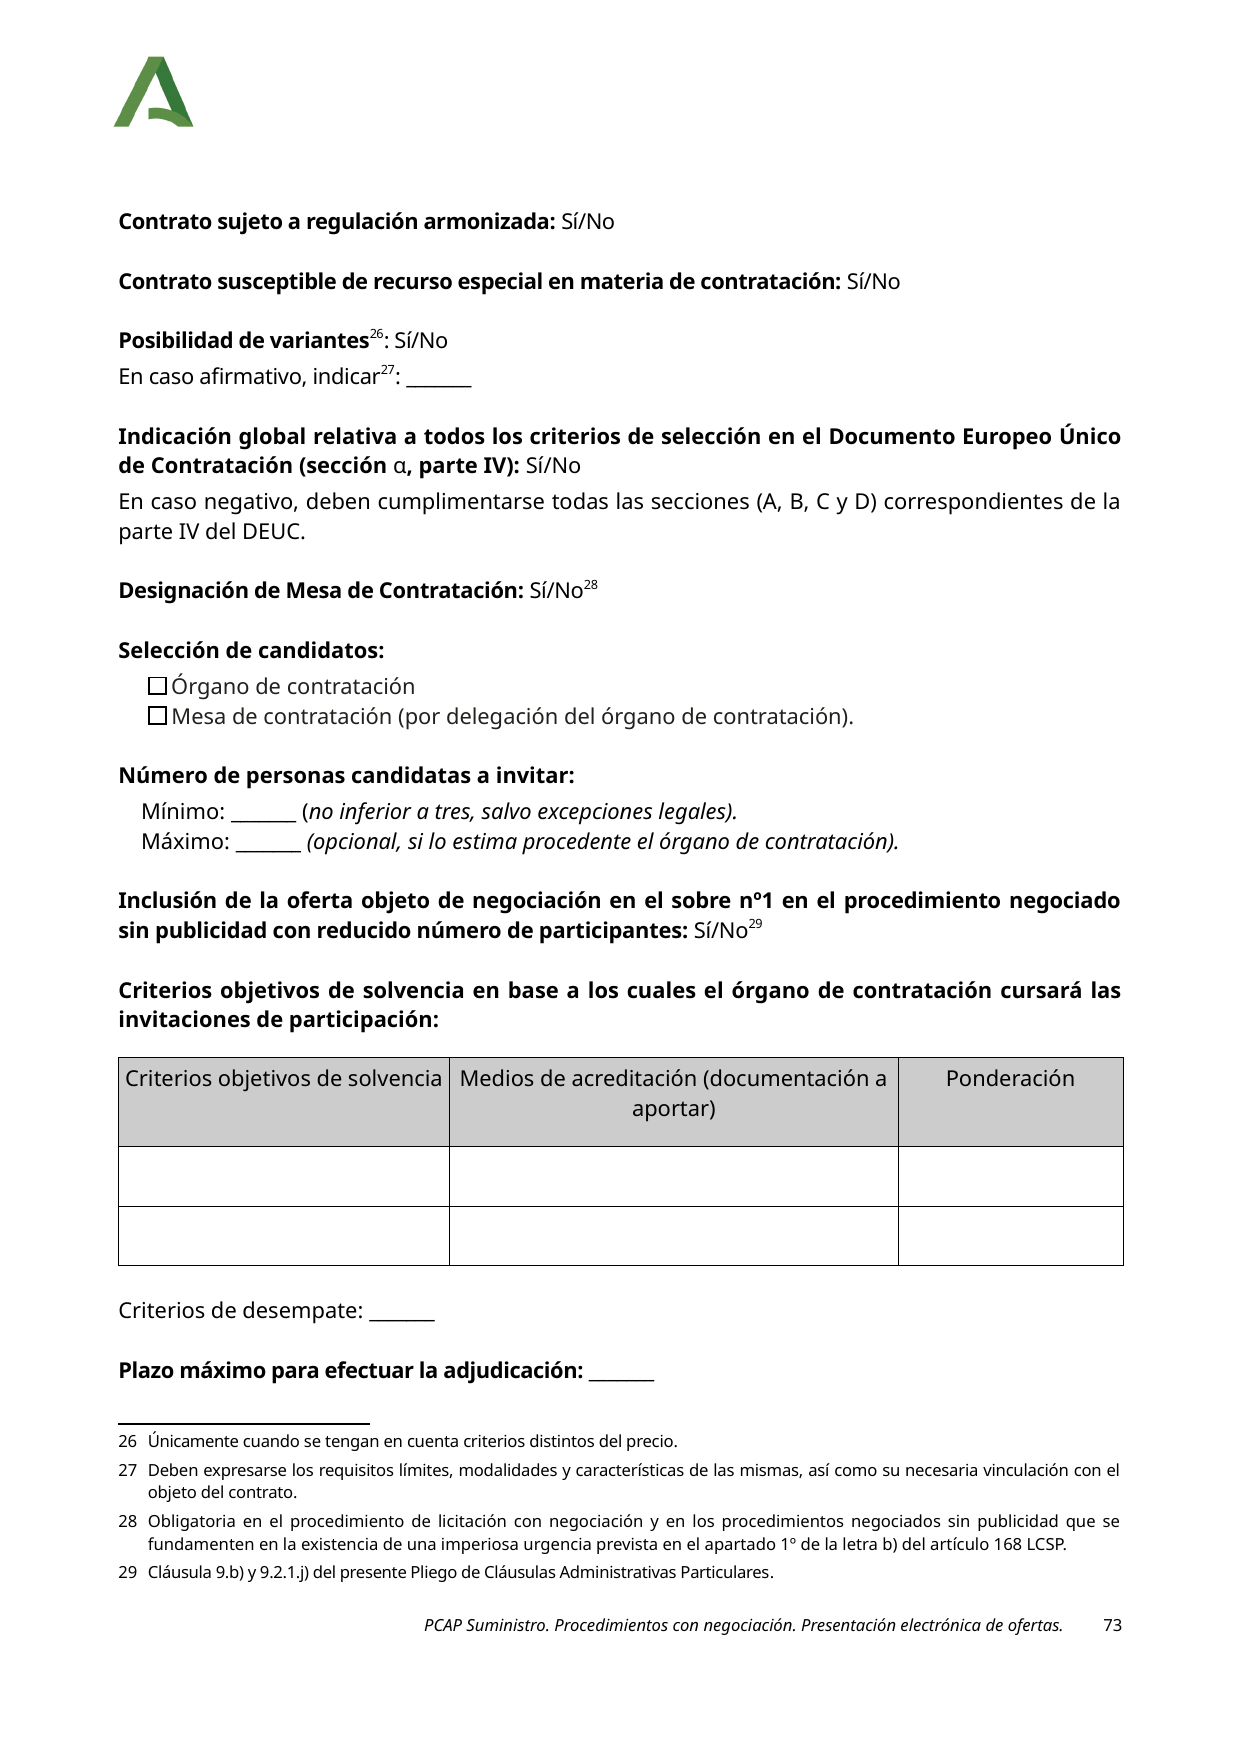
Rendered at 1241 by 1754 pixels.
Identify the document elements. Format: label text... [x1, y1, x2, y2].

text Selección de candidatos: [118, 635, 1122, 665]
text Criterios de desempate: _______ [118, 1296, 1122, 1325]
text Máximo: _______ (opcional, si lo estima procedente el órgano de contratación). [118, 826, 1116, 856]
text Inclusión de la oferta objeto de negociación en el sobre nº1 en el procedimiento negociado sin publicidad con reducido número de participantes: Sí/No [118, 885, 1122, 945]
text Número de personas candidatas a invitar: [118, 760, 1122, 790]
text Criterios objetivos de solvencia en base a los cuales el órgano de contratación cursará las invitaciones de participación: [118, 975, 1122, 1034]
table_cell [450, 1207, 898, 1265]
text Contrato susceptible de recurso especial en materia de contratación: Sí/No [118, 266, 1122, 296]
text Indicación global relativa a todos los criterios de selección en el Documento Europeo Único de Contratación (sección α, parte IV): Sí/No [118, 421, 1122, 480]
table_cell [899, 1207, 1123, 1265]
text Órgano de contratación [148, 671, 1122, 701]
text Obligatoria en el procedimiento de licitación con negociación y en los procedimientos negociados sin publicidad que se fundamenten en la existencia de una imperiosa urgencia prevista en el apartado 1º de la letra b) del artículo 168 LCSP. [118, 1509, 1122, 1555]
text Designación de Mesa de Contratación: Sí/No [118, 576, 1122, 605]
table_cell [119, 1207, 449, 1265]
text Contrato sujeto a regulación armonizada: Sí/No [118, 206, 1122, 236]
text Únicamente cuando se tengan en cuenta criterios distintos del precio. [118, 1429, 1122, 1452]
text Mesa de contratación (por delegación del órgano de contratación). [148, 701, 1122, 730]
text Cláusula 9.b) y 9.2.1.j) del presente Pliego de Cláusulas Administrativas Particulares. [118, 1561, 1122, 1584]
picture [109, 52, 198, 131]
table_cell [450, 1147, 898, 1206]
text En caso negativo, deben cumplimentarse todas las secciones (A, B, C y D) correspondientes de la parte IV del DEUC. [118, 486, 1122, 546]
text En caso afirmativo, indicar: _______ [118, 361, 1122, 391]
table_header Criterios objetivos de solvencia [119, 1058, 449, 1146]
text Deben expresarse los requisitos límites, modalidades y características de las mismas, así como su necesaria vinculación con el objeto del contrato. [118, 1458, 1122, 1504]
table_header Ponderación [899, 1058, 1123, 1146]
table_cell [119, 1147, 449, 1206]
table_header Medios de acreditación (documentación a aportar) [450, 1058, 898, 1146]
table_cell [899, 1147, 1123, 1206]
text Plazo máximo para efectuar la adjudicación: _______ [118, 1355, 1122, 1385]
text Mínimo: _______ (no inferior a tres, salvo excepciones legales). [118, 796, 1116, 826]
text Posibilidad de variantes: Sí/No [118, 325, 1122, 355]
